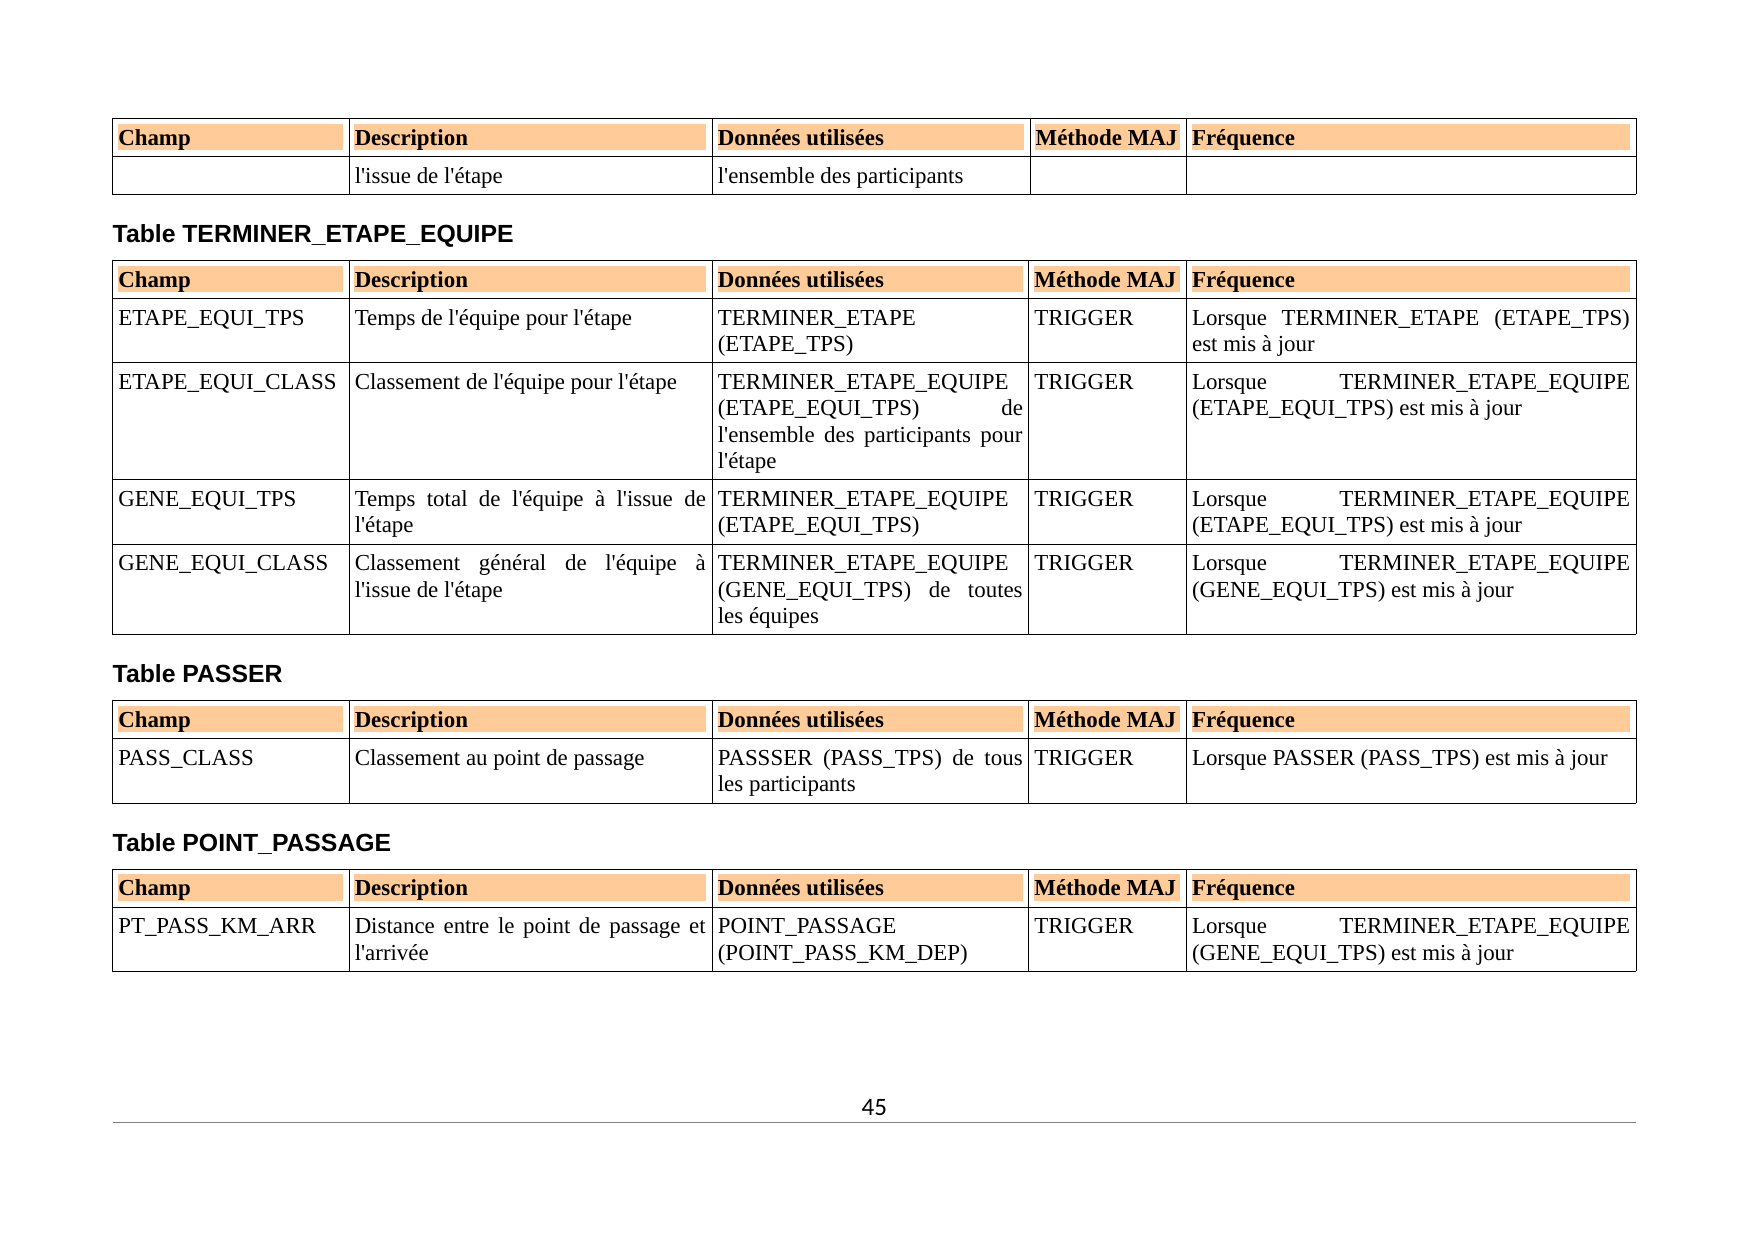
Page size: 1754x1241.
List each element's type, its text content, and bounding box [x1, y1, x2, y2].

table_cell Temps de l'équipe pour l'étape [350, 299, 712, 362]
table_cell [113, 157, 349, 194]
table_header Description [350, 119, 712, 156]
table_header Méthode MAJ [1029, 870, 1186, 907]
table_cell Lorsque PASSER (PASS_TPS) est mis à jour [1187, 739, 1636, 802]
table_header Données utilisées [713, 870, 1028, 907]
table_header Fréquence [1187, 870, 1636, 907]
table_header Fréquence [1187, 701, 1636, 738]
table_cell Classement de l'équipe pour l'étape [350, 363, 712, 479]
table_cell Lorsque TERMINER_ETAPE (ETAPE_TPS) est mis à jour [1187, 299, 1636, 362]
table_cell TRIGGER [1029, 739, 1186, 802]
table_cell TRIGGER [1029, 299, 1186, 362]
table_header Champ [113, 119, 349, 156]
table_header Fréquence [1187, 119, 1636, 156]
table_cell TRIGGER [1029, 480, 1186, 543]
table_header Méthode MAJ [1029, 701, 1186, 738]
table_cell Lorsque TERMINER_ETAPE_EQUIPE (ETAPE_EQUI_TPS) est mis à jour [1187, 480, 1636, 543]
table_cell GENE_EQUI_CLASS [113, 545, 349, 634]
table_header Champ [113, 701, 349, 738]
table_header Données utilisées [713, 261, 1028, 298]
table_cell GENE_EQUI_TPS [113, 480, 349, 543]
table_cell TERMINER_ETAPE_EQUIPE (ETAPE_EQUI_TPS) de l'ensemble des participants pour l'étape [713, 363, 1028, 479]
table_header Description [350, 261, 712, 298]
table_cell PT_PASS_KM_ARR [113, 908, 349, 971]
table_header Méthode MAJ [1031, 119, 1186, 156]
table_cell ETAPE_EQUI_CLASS [113, 363, 349, 479]
table_cell l'issue de l'étape [350, 157, 712, 194]
table_cell POINT_PASSAGE (POINT_PASS_KM_DEP) [713, 908, 1028, 971]
table_cell [1187, 157, 1636, 194]
table_cell Classement au point de passage [350, 739, 712, 802]
table_cell Lorsque TERMINER_ETAPE_EQUIPE (GENE_EQUI_TPS) est mis à jour [1187, 545, 1636, 634]
table_cell TRIGGER [1029, 363, 1186, 479]
table_cell TERMINER_ETAPE_EQUIPE (GENE_EQUI_TPS) de toutes les équipes [713, 545, 1028, 634]
subtitle Table PASSER [112, 659, 1636, 688]
table_cell PASS_CLASS [113, 739, 349, 802]
table_header Données utilisées [713, 701, 1028, 738]
subtitle Table POINT_PASSAGE [112, 828, 1636, 856]
table_header Champ [113, 261, 349, 298]
table_cell Lorsque TERMINER_ETAPE_EQUIPE (GENE_EQUI_TPS) est mis à jour [1187, 908, 1636, 971]
table_header Description [350, 870, 712, 907]
table_cell TERMINER_ETAPE_EQUIPE (ETAPE_EQUI_TPS) [713, 480, 1028, 543]
table_header Fréquence [1187, 261, 1636, 298]
table_header Méthode MAJ [1029, 261, 1186, 298]
table_cell Temps total de l'équipe à l'issue de l'étape [350, 480, 712, 543]
table_cell Lorsque TERMINER_ETAPE_EQUIPE (ETAPE_EQUI_TPS) est mis à jour [1187, 363, 1636, 479]
subtitle Table TERMINER_ETAPE_EQUIPE [112, 219, 1636, 248]
table_cell [1031, 157, 1186, 194]
table_cell ETAPE_EQUI_TPS [113, 299, 349, 362]
table_cell l'ensemble des participants [713, 157, 1030, 194]
table_cell TRIGGER [1029, 545, 1186, 634]
table_cell TERMINER_ETAPE (ETAPE_TPS) [713, 299, 1028, 362]
table_header Données utilisées [713, 119, 1030, 156]
table_cell Distance entre le point de passage et l'arrivée [350, 908, 712, 971]
table_cell TRIGGER [1029, 908, 1186, 971]
table_cell Classement général de l'équipe à l'issue de l'étape [350, 545, 712, 634]
table_header Description [350, 701, 712, 738]
table_header Champ [113, 870, 349, 907]
table_cell PASSSER (PASS_TPS) de tous les participants [713, 739, 1028, 802]
